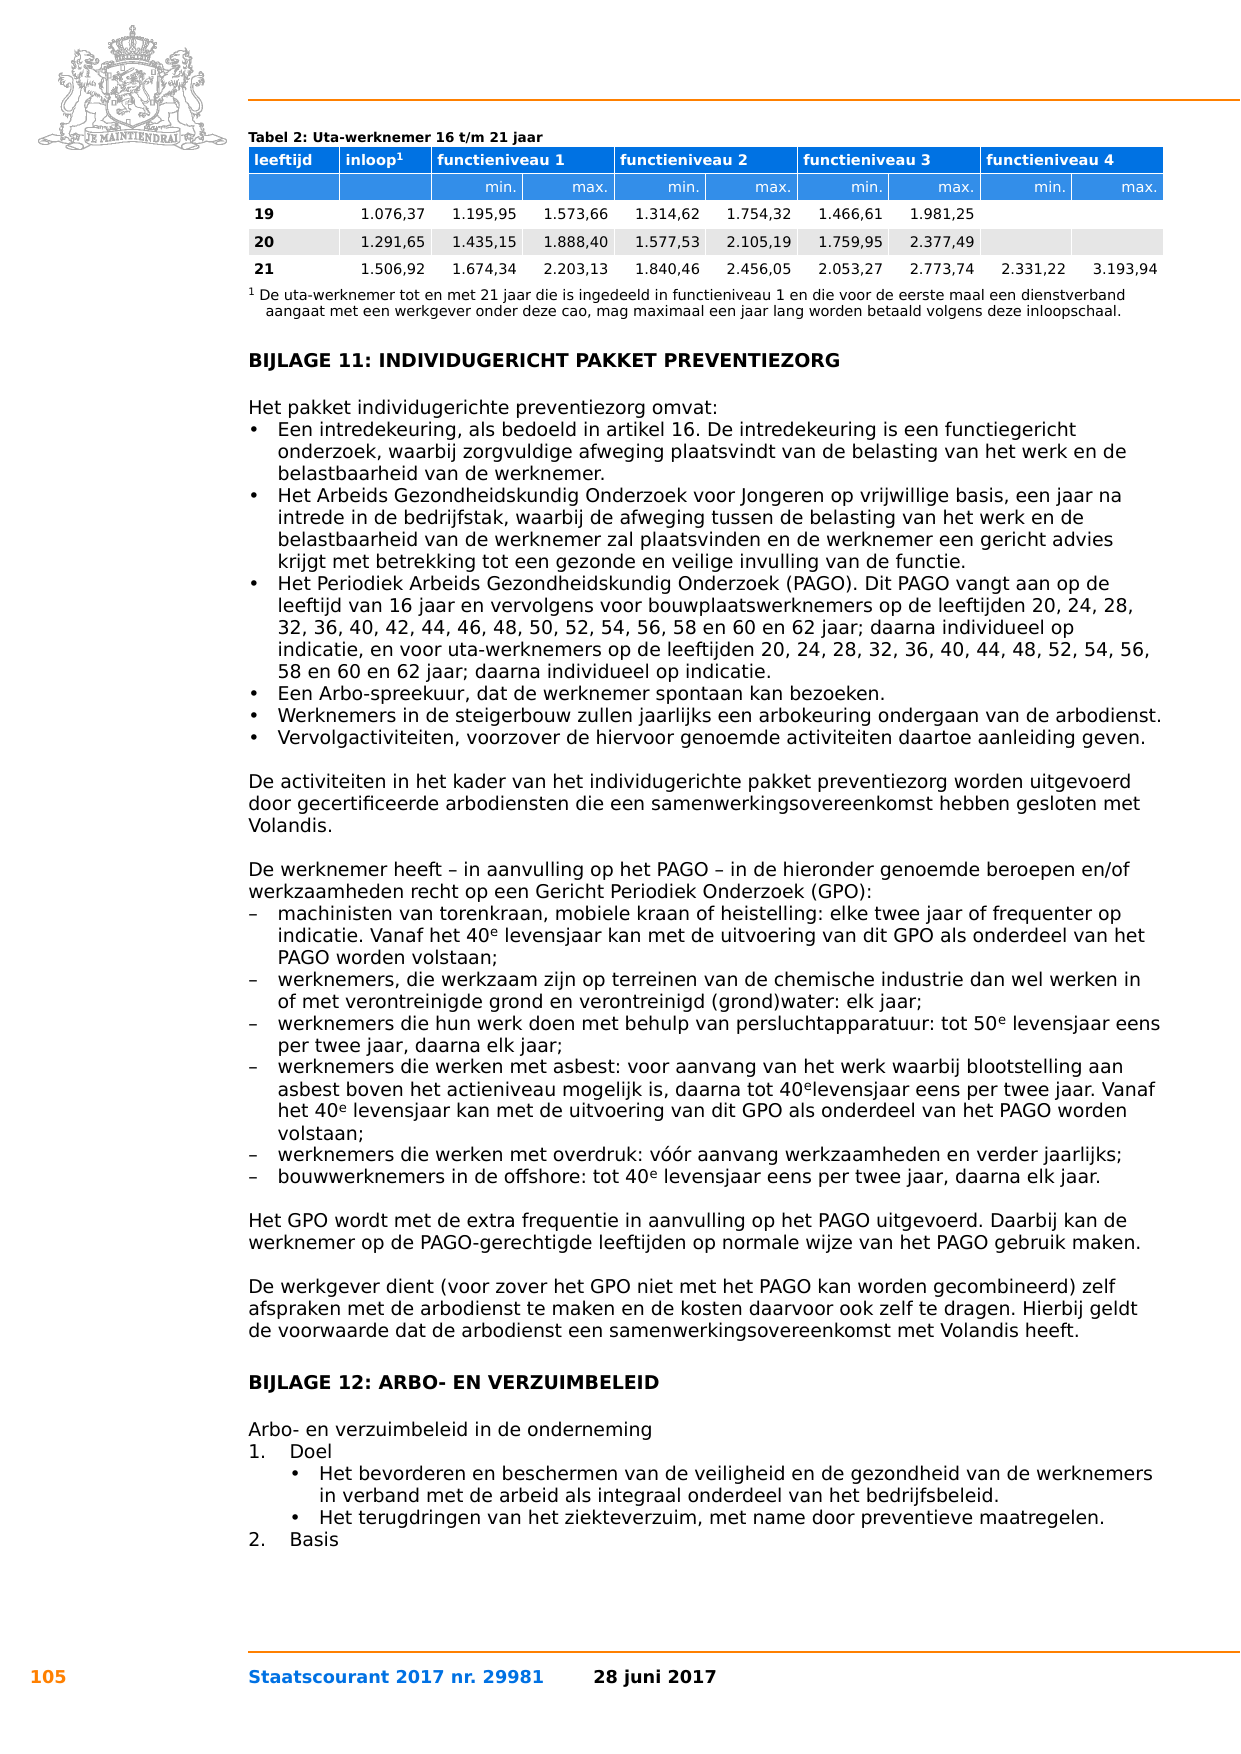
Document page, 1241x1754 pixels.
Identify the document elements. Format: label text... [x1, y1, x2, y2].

picture [38, 25, 227, 150]
text De activiteiten in het kader van het individugerichte pakket preventiezorg worden uitgevoerd door gecertificeerde arbodiensten die een samenwerkingsovereenkomst hebben gesloten met Volandis. [248, 771, 1163, 837]
table_cell leeftijd [249, 147, 339, 173]
subtitle BIJLAGE 12: ARBO- EN VERZUIMBELEID [248, 1372, 1163, 1394]
text • Het Arbeids Gezondheidskundig Onderzoek voor Jongeren op vrijwillige basis, een jaar na intrede in de bedrijfstak, waarbij de afweging tussen de belasting van het werk en de belastbaarheid van de werknemer zal plaatsvinden en de werknemer een gericht advies krijgt met betrekking tot een gezonde en veilige invulling van de functie. [248, 485, 1163, 573]
text • Een intredekeuring, als bedoeld in artikel 16. De intredekeuring is een functiegericht onderzoek, waarbij zorgvuldige afweging plaatsvindt van de belasting van het werk en de belastbaarheid van de werknemer. [248, 419, 1163, 485]
text • Het Periodiek Arbeids Gezondheidskundig Onderzoek (PAGO). Dit PAGO vangt aan op de leeftijd van 16 jaar en vervolgens voor bouwplaatswerknemers op de leeftijden 20, 24, 28, 32, 36, 40, 42, 44, 46, 48, 50, 52, 54, 56, 58 en 60 en 62 jaar; daarna individueel op indicatie, en voor uta-werknemers op de leeftijden 20, 24, 28, 32, 36, 40, 44, 48, 52, 54, 56, 58 en 60 en 62 jaar; daarna individueel op indicatie. [248, 573, 1163, 683]
table_cell 1.435,15 [432, 229, 522, 255]
table_cell min. [615, 174, 705, 200]
table_cell 1.759,95 [798, 229, 888, 255]
text 1. Doel [248, 1441, 1163, 1463]
table_cell 1.674,34 [432, 256, 522, 283]
table_cell [981, 201, 1071, 228]
table_cell max. [889, 174, 980, 200]
table_cell 1 De uta-werknemer tot en met 21 jaar die is ingedeeld in functieniveau 1 en die voor de eerste maal een dienstverband aangaat met een werkgever onder deze cao, mag maximaal een jaar lang worden betaald volgens deze inloopschaal. [248, 284, 1163, 320]
table_cell 21 [249, 256, 339, 283]
table_cell 2.773,74 [889, 256, 980, 283]
table_cell [249, 174, 339, 200]
table_cell [1072, 201, 1163, 228]
text Het GPO wordt met de extra frequentie in aanvulling op het PAGO uitgevoerd. Daarbij kan de werknemer op de PAGO-gerechtigde leeftijden op normale wijze van het PAGO gebruik maken. [248, 1210, 1163, 1254]
text – werknemers die hun werk doen met behulp van persluchtapparatuur: tot 50e levensjaar eens per twee jaar, daarna elk jaar; [248, 1012, 1163, 1056]
table_cell max. [1072, 174, 1163, 200]
table_cell 2.203,13 [523, 256, 614, 283]
text De werknemer heeft – in aanvulling op het PAGO – in de hieronder genoemde beroepen en/of werkzaamheden recht op een Gericht Periodiek Onderzoek (GPO): [248, 859, 1163, 903]
table_cell 2.105,19 [706, 229, 797, 255]
table_cell max. [523, 174, 614, 200]
text – bouwwerknemers in de offshore: tot 40e levensjaar eens per twee jaar, daarna elk jaar. [248, 1166, 1163, 1188]
table_header Tabel 2: Uta-werknemer 16 t/m 21 jaar [248, 130, 1163, 146]
table_cell 2.053,27 [798, 256, 888, 283]
text • Vervolgactiviteiten, voorzover de hiervoor genoemde activiteiten daartoe aanleiding geven. [248, 727, 1163, 749]
table_cell functieniveau 2 [615, 147, 797, 173]
table_cell min. [798, 174, 888, 200]
table_cell 1.888,40 [523, 229, 614, 255]
text – werknemers die werken met asbest: voor aanvang van het werk waarbij blootstelling aan asbest boven het actieniveau mogelijk is, daarna tot 40elevensjaar eens per twee jaar. Vanaf het 40e levensjaar kan met de uitvoering van dit GPO als onderdeel van het PAGO worden volstaan; [248, 1056, 1163, 1144]
table_cell 1.573,66 [523, 201, 614, 228]
table_cell [1072, 229, 1163, 255]
table_cell 1.314,62 [615, 201, 705, 228]
table_cell 1.754,32 [706, 201, 797, 228]
table_cell 20 [249, 229, 339, 255]
table_cell 2.377,49 [889, 229, 980, 255]
table_cell functieniveau 3 [798, 147, 980, 173]
text 2. Basis [248, 1529, 1163, 1551]
table_cell [981, 229, 1071, 255]
table_cell 1.981,25 [889, 201, 980, 228]
table_cell 3.193,94 [1072, 256, 1163, 283]
table_cell min. [432, 174, 522, 200]
text Het pakket individugerichte preventiezorg omvat: [248, 397, 1163, 419]
table_cell 2.331,22 [981, 256, 1071, 283]
text Arbo- en verzuimbeleid in de onderneming [248, 1419, 1163, 1441]
table_cell max. [706, 174, 797, 200]
table_cell 1.195,95 [432, 201, 522, 228]
text • Een Arbo-spreekuur, dat de werknemer spontaan kan bezoeken. [248, 683, 1163, 705]
table_cell 19 [249, 201, 339, 228]
table_cell functieniveau 1 [432, 147, 614, 173]
text • Het terugdringen van het ziekteverzuim, met name door preventieve maatregelen. [289, 1507, 1163, 1529]
text – werknemers die werken met overdruk: vóór aanvang werkzaamheden en verder jaarlijks; [248, 1144, 1163, 1166]
text De werkgever dient (voor zover het GPO niet met het PAGO kan worden gecombineerd) zelf afspraken met de arbodienst te maken en de kosten daarvoor ook zelf te dragen. Hierbij geldt de voorwaarde dat de arbodienst een samenwerkingsovereenkomst met Volandis heeft. [248, 1276, 1163, 1342]
table_cell 1.506,92 [340, 256, 431, 283]
table_cell 1.076,37 [340, 201, 431, 228]
text – machinisten van torenkraan, mobiele kraan of heistelling: elke twee jaar of frequenter op indicatie. Vanaf het 40e levensjaar kan met de uitvoering van dit GPO als onderdeel van het PAGO worden volstaan; [248, 903, 1163, 968]
text • Het bevorderen en beschermen van de veiligheid en de gezondheid van de werknemers in verband met de arbeid als integraal onderdeel van het bedrijfsbeleid. [289, 1463, 1163, 1507]
table_cell 1.291,65 [340, 229, 431, 255]
text – werknemers, die werkzaam zijn op terreinen van de chemische industrie dan wel werken in of met verontreinigde grond en verontreinigd (grond)water: elk jaar; [248, 968, 1163, 1012]
table_cell 1.840,46 [615, 256, 705, 283]
table_cell 1.466,61 [798, 201, 888, 228]
table_cell 2.456,05 [706, 256, 797, 283]
subtitle BIJLAGE 11: INDIVIDUGERICHT PAKKET PREVENTIEZORG [248, 350, 1163, 372]
text • Werknemers in de steigerbouw zullen jaarlijks een arbokeuring ondergaan van de arbodienst. [248, 705, 1163, 727]
table_cell 1.577,53 [615, 229, 705, 255]
table_cell functieniveau 4 [981, 147, 1163, 173]
table_cell min. [981, 174, 1071, 200]
table_cell [340, 174, 431, 200]
table_cell inloop1 [340, 147, 431, 173]
